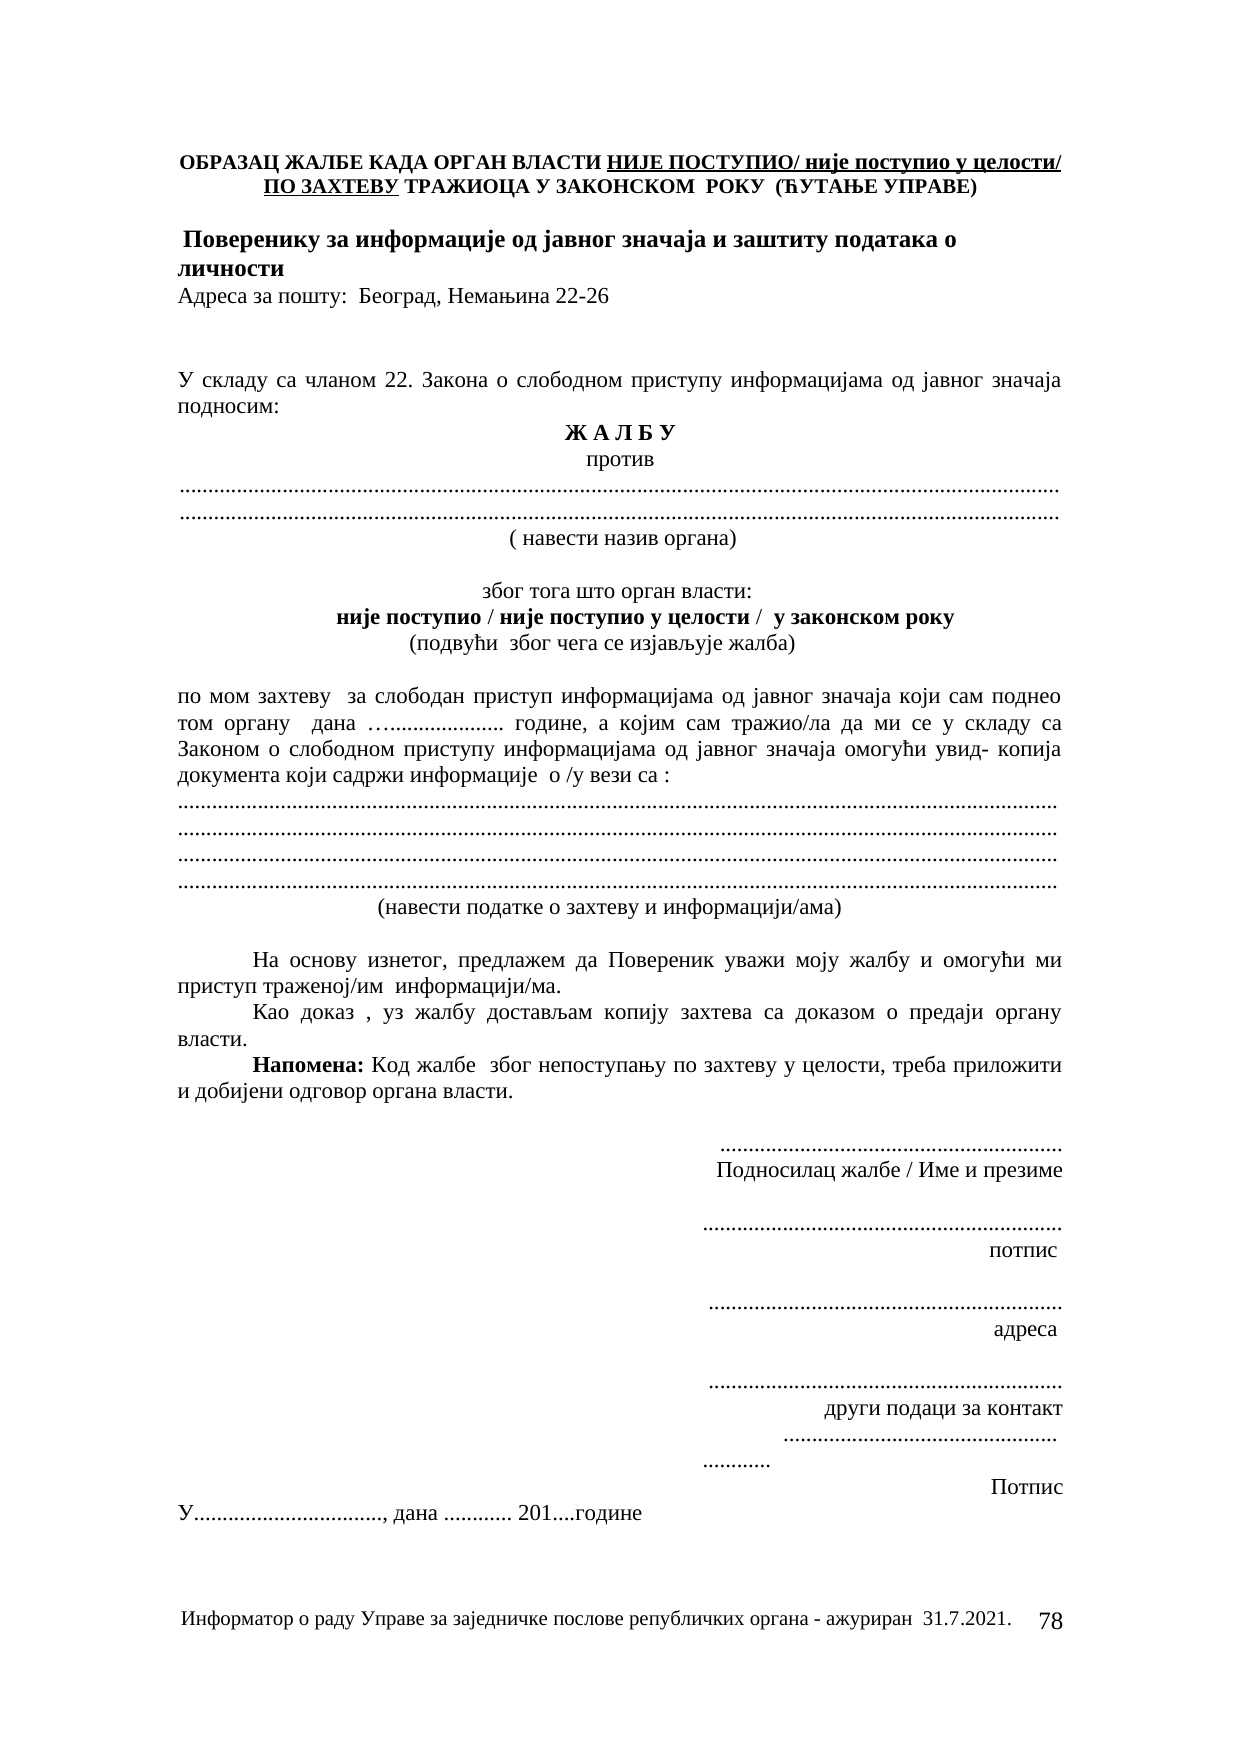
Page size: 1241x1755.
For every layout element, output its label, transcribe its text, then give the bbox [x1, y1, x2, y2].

text због тога што орган власти: [177, 577, 1063, 603]
text .......................................................................................................................................................... [177, 471, 1063, 498]
text У складу са чланом 22. Закона о слободном приступу информацијама од јавног значаја подносим: [177, 366, 1063, 419]
text .......................................................................................................................................................... [177, 840, 1063, 867]
text .......................................................................................................................................................... [177, 498, 1063, 524]
text .......................................................................................................................................................... [177, 867, 1063, 893]
text Адреса за пошту: Београд, Немањина 22-26 [177, 282, 1063, 308]
text ............................................................... потпис [702, 1209, 1063, 1262]
text ............................................................ [702, 1130, 1063, 1157]
text (навести податке о захтеву и информацији/ама) [177, 893, 1063, 919]
text .............................................................. други подаци за контакт [302, 1367, 1063, 1420]
text (подвући због чега се изјављује жалба) [215, 629, 1063, 656]
text против [177, 445, 1063, 471]
text .......................................................................................................................................................... [177, 788, 1063, 814]
text Ж А Л Б У [177, 419, 1063, 445]
text У................................., дана ............ 201....године [177, 1499, 1063, 1526]
text није поступио / није поступио у целости / у законском року [227, 603, 1063, 629]
text .......................................................................................................................................................... [177, 814, 1063, 840]
text ОБРАЗАЦ ЖАЛБЕ КАДА ОРГАН ВЛАСТИ НИЈЕ ПОСТУПИО/ није поступио у целости/ ПО ЗАХТЕВУ ТРАЖИОЦА У ЗАКОНСКОМ РОКУ (ЋУТАЊЕ УПРАВЕ) [177, 148, 1063, 198]
text по мом захтеву за слободан приступ информацијама од јавног значаја који сам поднео том органу дана ….................... године, а којим сам тражио/ла да ми се у складу са Законом о слободном приступу информацијама од јавног значаја омогући увид- копија документа који садржи информације о /у вези са : [177, 682, 1063, 788]
text Потпис [702, 1473, 1063, 1499]
text Као доказ , уз жалбу достављам копију захтева са доказом о предаји органу власти. [177, 998, 1063, 1051]
text Подносилац жалбе / Име и презиме [702, 1157, 1063, 1183]
text Напомена: Код жалбе због непоступању по захтеву у целости, треба приложити и добијени одговор органа власти. [177, 1051, 1063, 1104]
text На основу изнетог, предлажем да Повереник уважи моју жалбу и омогући ми приступ траженој/им информацији/ма. [177, 946, 1063, 998]
text .............................................................. адреса [302, 1288, 1063, 1341]
text ............................................................ [177, 1420, 1063, 1473]
text Повереникy за информације од јавног значаја и заштиту података о личности [177, 224, 1063, 282]
text ( навести назив органа) [177, 524, 1063, 550]
